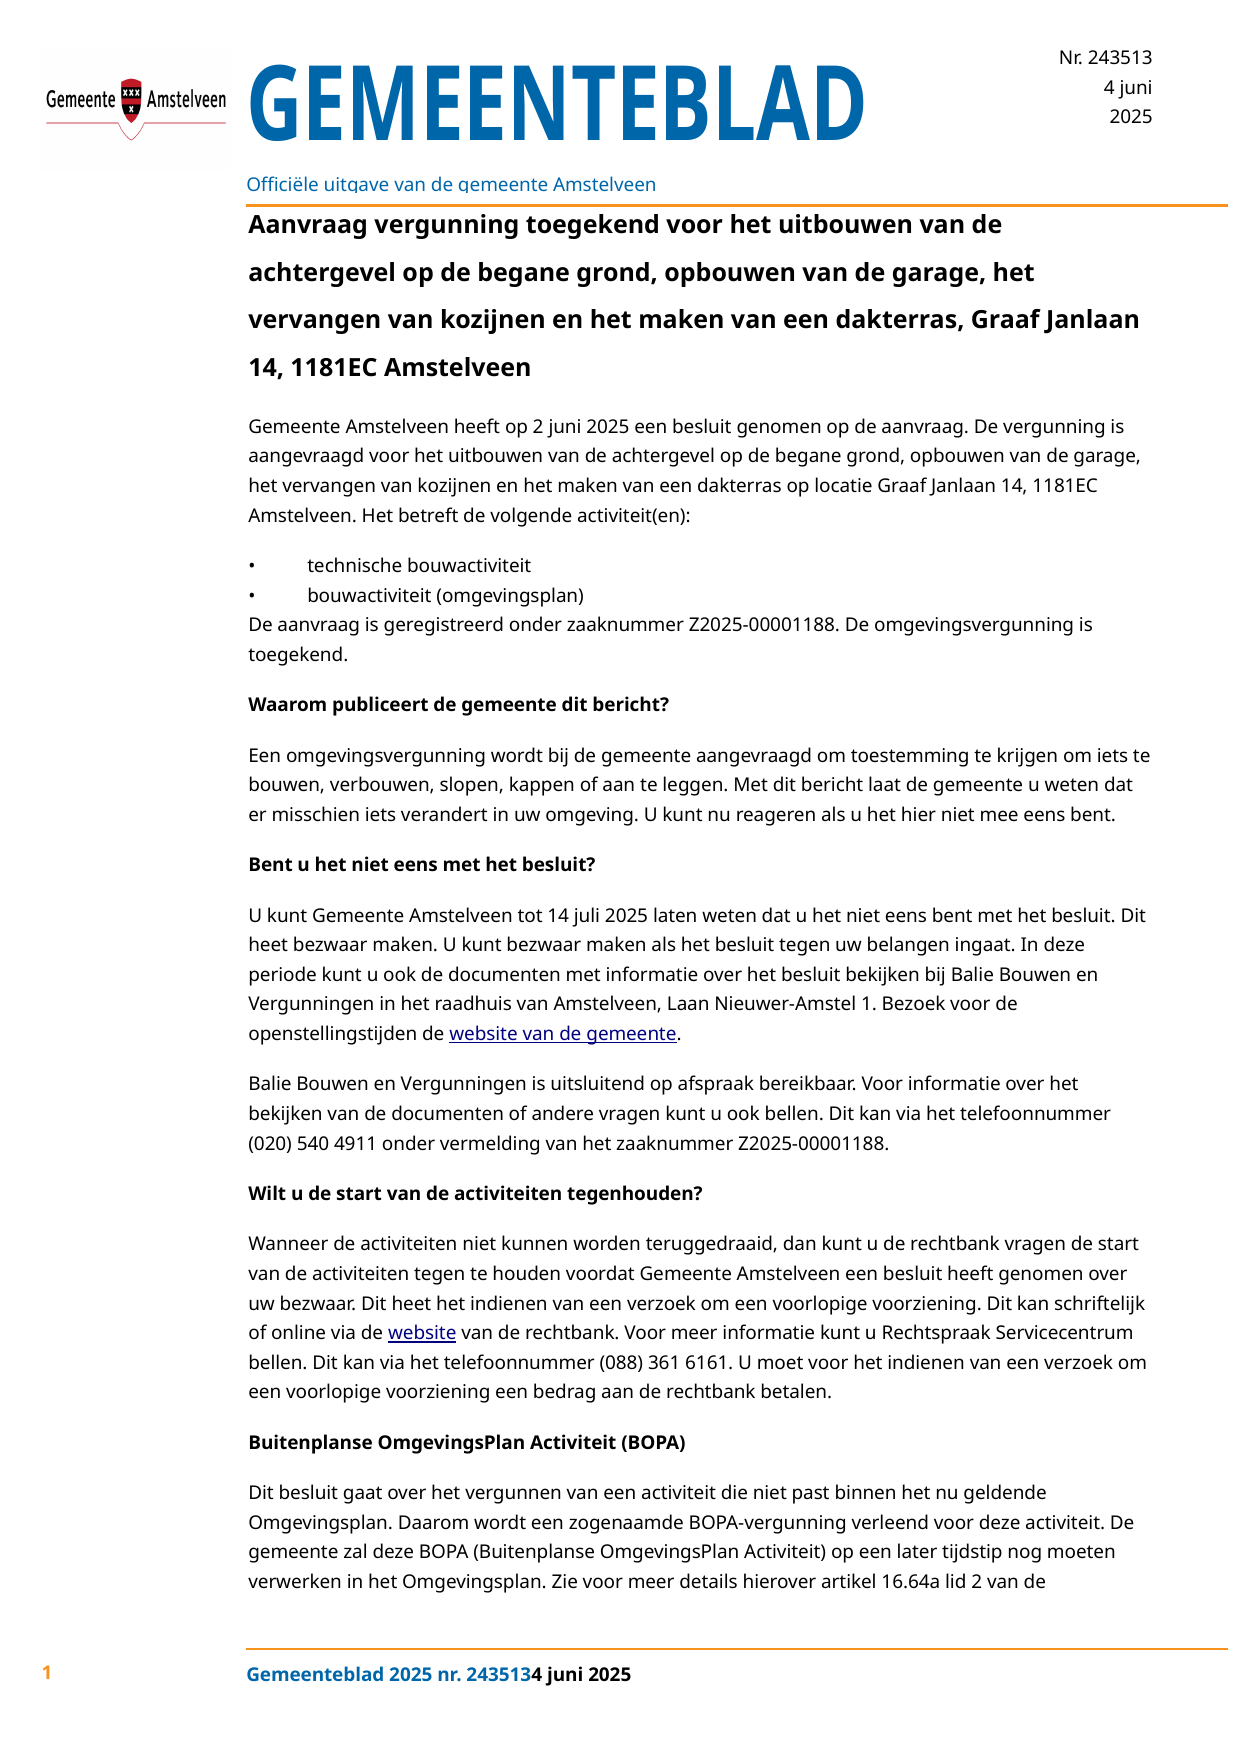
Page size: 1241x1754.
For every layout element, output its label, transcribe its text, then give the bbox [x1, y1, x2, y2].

text Waarom publiceert de gemeente dit bericht? [248, 691, 1152, 717]
text Balie Bouwen en Vergunningen is uitsluitend op afspraak bereikbaar. Voor informatie over het bekijken van de documenten of andere vragen kunt u ook bellen. Dit kan via het telefoonnummer (020) 540 4911 onder vermelding van het zaaknummer Z2025-00001188. [248, 1071, 1152, 1156]
list technische bouwactiviteit [248, 552, 1152, 578]
text Gemeente Amstelveen heeft op 2 juni 2025 een besluit genomen op de aanvraag. De vergunning is aangevraagd voor het uitbouwen van de achtergevel op de begane grond, opbouwen van de garage, het vervangen van kozijnen en het maken van een dakterras op locatie Graaf Janlaan 14, 1181EC Amstelveen. Het betreft de volgende activiteit(en): [248, 413, 1152, 528]
list bouwactiviteit (omgevingsplan) [248, 582, 1152, 608]
text Bent u het niet eens met het besluit? [248, 851, 1152, 877]
text Dit besluit gaat over het vergunnen van een activiteit die niet past binnen het nu geldende Omgevingsplan. Daarom wordt een zogenaamde BOPA-vergunning verleend voor deze activiteit. De gemeente zal deze BOPA (Buitenplanse OmgevingsPlan Activiteit) op een later tijdstip nog moeten verwerken in het Omgevingsplan. Zie voor meer details hierover artikel 16.64a lid 2 van de [248, 1479, 1152, 1594]
text Aanvraag vergunning toegekend voor het uitbouwen van de achtergevel op de begane grond, opbouwen van de garage, het vervangen van kozijnen en het maken van een dakterras, Graaf Janlaan 14, 1181EC Amstelveen [248, 207, 1152, 384]
text Een omgevingsvergunning wordt bij de gemeente aangevraagd om toestemming te krijgen om iets te bouwen, verbouwen, slopen, kappen of aan te leggen. Met dit bericht laat de gemeente u weten dat er misschien iets verandert in uw omgeving. U kunt nu reageren als u het hier niet mee eens bent. [248, 742, 1152, 827]
picture [41, 47, 231, 172]
text U kunt Gemeente Amstelveen tot 14 juli 2025 laten weten dat u het niet eens bent met het besluit. Dit heet bezwaar maken. U kunt bezwaar maken als het besluit tegen uw belangen ingaat. In deze periode kunt u ook de documenten met informatie over het besluit bekijken bij Balie Bouwen en Vergunningen in het raadhuis van Amstelveen, Laan Nieuwer-Amstel 1. Bezoek voor de openstellingstijden de website van de gemeente. [248, 902, 1152, 1046]
text Wanneer de activiteiten niet kunnen worden teruggedraaid, dan kunt u de rechtbank vragen de start van de activiteiten tegen te houden voordat Gemeente Amstelveen een besluit heeft genomen over uw bezwaar. Dit heet het indienen van een verzoek om een voorlopige voorziening. Dit kan schriftelijk of online via de website van de rechtbank. Voor meer informatie kunt u Rechtspraak Servicecentrum bellen. Dit kan via het telefoonnummer (088) 361 6161. U moet voor het indienen van een verzoek om een voorlopige voorziening een bedrag aan de rechtbank betalen. [248, 1231, 1152, 1404]
text Buitenplanse OmgevingsPlan Activiteit (BOPA) [248, 1429, 1152, 1455]
text De aanvraag is geregistreerd onder zaaknummer Z2025-00001188. De omgevingsvergunning is toegekend. [248, 611, 1152, 667]
text Wilt u de start van de activiteiten tegenhouden? [248, 1180, 1152, 1206]
